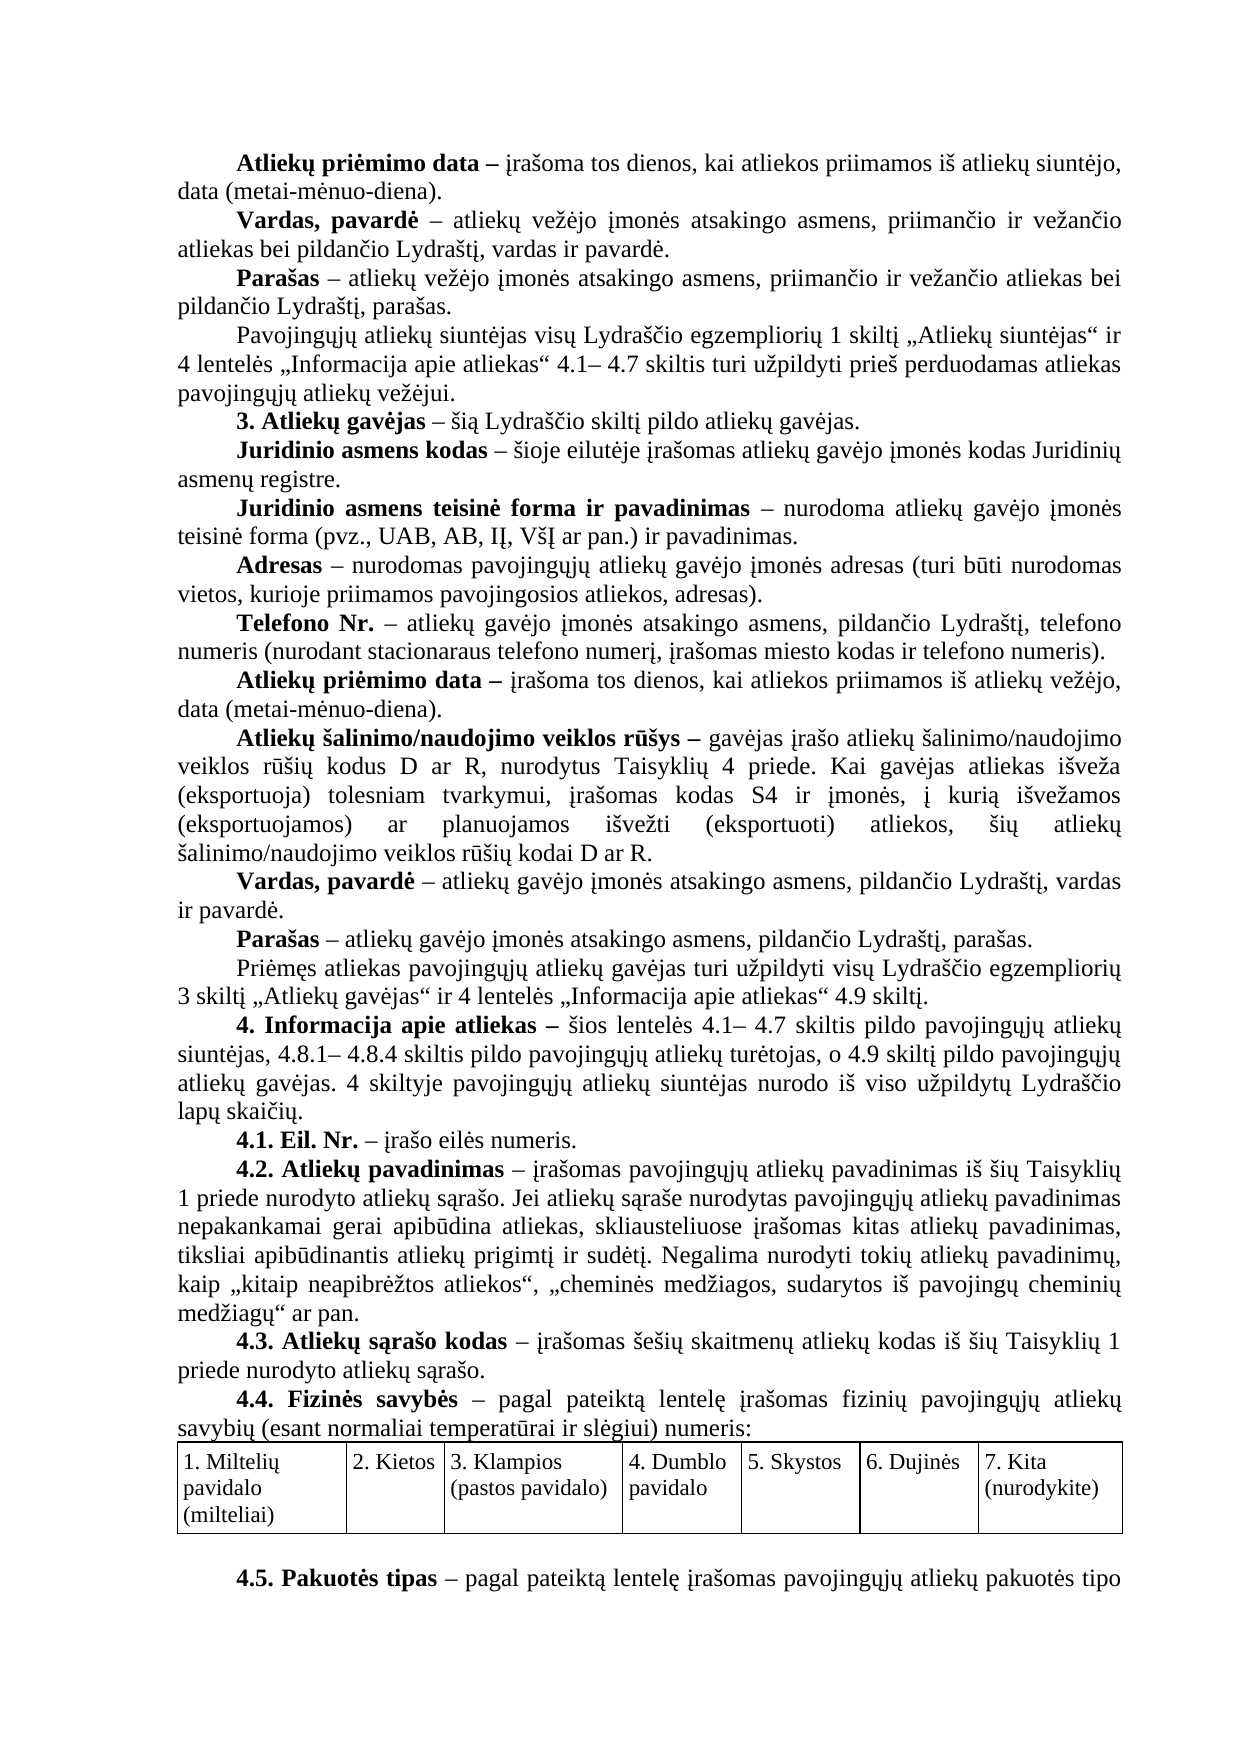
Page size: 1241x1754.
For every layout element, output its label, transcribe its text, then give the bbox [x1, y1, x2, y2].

text 3. Atliekų gavėjas – šią Lydraščio skiltį pildo atliekų gavėjas. [177, 406, 1122, 435]
table_header 7. Kita (nurodykite) [979, 1443, 1122, 1533]
table_header 2. Kietos [347, 1443, 444, 1533]
text Adresas – nurodomas pavojingųjų atliekų gavėjo įmonės adresas (turi būti nurodomas vietos, kurioje priimamos pavojingosios atliekos, adresas). [177, 550, 1122, 608]
table_header 4. Dumblo pavidalo [623, 1443, 741, 1533]
text 4. Informacija apie atliekas – šios lentelės 4.1– 4.7 skiltis pildo pavojingųjų atliekų siuntėjas, 4.8.1– 4.8.4 skiltis pildo pavojingųjų atliekų turėtojas, o 4.9 skiltį pildo pavojingųjų atliekų gavėjas. 4 skiltyje pavojingųjų atliekų siuntėjas nurodo iš viso užpildytų Lydraščio lapų skaičių. [177, 1010, 1122, 1125]
text Vardas, pavardė – atliekų gavėjo įmonės atsakingo asmens, pildančio Lydraštį, vardas ir pavardė. [177, 866, 1122, 924]
text 4.3. Atliekų sąrašo kodas – įrašomas šešių skaitmenų atliekų kodas iš šių Taisyklių 1 priede nurodyto atliekų sąrašo. [177, 1326, 1122, 1384]
text Juridinio asmens kodas – šioje eilutėje įrašomas atliekų gavėjo įmonės kodas Juridinių asmenų registre. [177, 435, 1122, 493]
text Priėmęs atliekas pavojingųjų atliekų gavėjas turi užpildyti visų Lydraščio egzempliorių 3 skiltį „Atliekų gavėjas“ ir 4 lentelės „Informacija apie atliekas“ 4.9 skiltį. [177, 953, 1122, 1010]
text 4.2. Atliekų pavadinimas – įrašomas pavojingųjų atliekų pavadinimas iš šių Taisyklių 1 priede nurodyto atliekų sąrašo. Jei atliekų sąraše nurodytas pavojingųjų atliekų pavadinimas nepakankamai gerai apibūdina atliekas, skliausteliuose įrašomas kitas atliekų pavadinimas, tiksliai apibūdinantis atliekų prigimtį ir sudėtį. Negalima nurodyti tokių atliekų pavadinimų, kaip „kitaip neapibrėžtos atliekos“, „cheminės medžiagos, sudarytos iš pavojingų cheminių medžiagų“ ar pan. [177, 1154, 1122, 1326]
text Atliekų priėmimo data – įrašoma tos dienos, kai atliekos priimamos iš atliekų vežėjo, data (metai-mėnuo-diena). [177, 665, 1122, 723]
text Atliekų šalinimo/naudojimo veiklos rūšys – gavėjas įrašo atliekų šalinimo/naudojimo veiklos rūšių kodus D ar R, nurodytus Taisyklių 4 priede. Kai gavėjas atliekas išveža (eksportuoja) tolesniam tvarkymui, įrašomas kodas S4 ir įmonės, į kurią išvežamos (eksportuojamos) ar planuojamos išvežti (eksportuoti) atliekos, šių atliekų šalinimo/naudojimo veiklos rūšių kodai D ar R. [177, 723, 1122, 866]
text 4.4. Fizinės savybės – pagal pateiktą lentelę įrašomas fizinių pavojingųjų atliekų savybių (esant normaliai temperatūrai ir slėgiui) numeris: [177, 1384, 1122, 1441]
table_header 3. Klampios (pastos pavidalo) [445, 1443, 622, 1533]
text Parašas – atliekų gavėjo įmonės atsakingo asmens, pildančio Lydraštį, parašas. [177, 924, 1122, 953]
text 4.1. Eil. Nr. – įrašo eilės numeris. [177, 1125, 1122, 1154]
text Vardas, pavardė – atliekų vežėjo įmonės atsakingo asmens, priimančio ir vežančio atliekas bei pildančio Lydraštį, vardas ir pavardė. [177, 205, 1122, 263]
text Pavojingųjų atliekų siuntėjas visų Lydraščio egzempliorių 1 skiltį „Atliekų siuntėjas“ ir 4 lentelės „Informacija apie atliekas“ 4.1– 4.7 skiltis turi užpildyti prieš perduodamas atliekas pavojingųjų atliekų vežėjui. [177, 320, 1122, 406]
table_header 5. Skystos [742, 1443, 859, 1533]
text Juridinio asmens teisinė forma ir pavadinimas – nurodoma atliekų gavėjo įmonės teisinė forma (pvz., UAB, AB, IĮ, VšĮ ar pan.) ir pavadinimas. [177, 493, 1122, 550]
table_header 6. Dujinės [861, 1443, 978, 1533]
text Parašas – atliekų vežėjo įmonės atsakingo asmens, priimančio ir vežančio atliekas bei pildančio Lydraštį, parašas. [177, 263, 1122, 320]
table_header 1. Miltelių pavidalo (milteliai) [178, 1443, 346, 1533]
text Telefono Nr. – atliekų gavėjo įmonės atsakingo asmens, pildančio Lydraštį, telefono numeris (nurodant stacionaraus telefono numerį, įrašomas miesto kodas ir telefono numeris). [177, 608, 1122, 665]
text Atliekų priėmimo data – įrašoma tos dienos, kai atliekos priimamos iš atliekų siuntėjo, data (metai-mėnuo-diena). [177, 148, 1122, 205]
text 4.5. Pakuotės tipas – pagal pateiktą lentelę įrašomas pavojingųjų atliekų pakuotės tipo [177, 1563, 1122, 1591]
